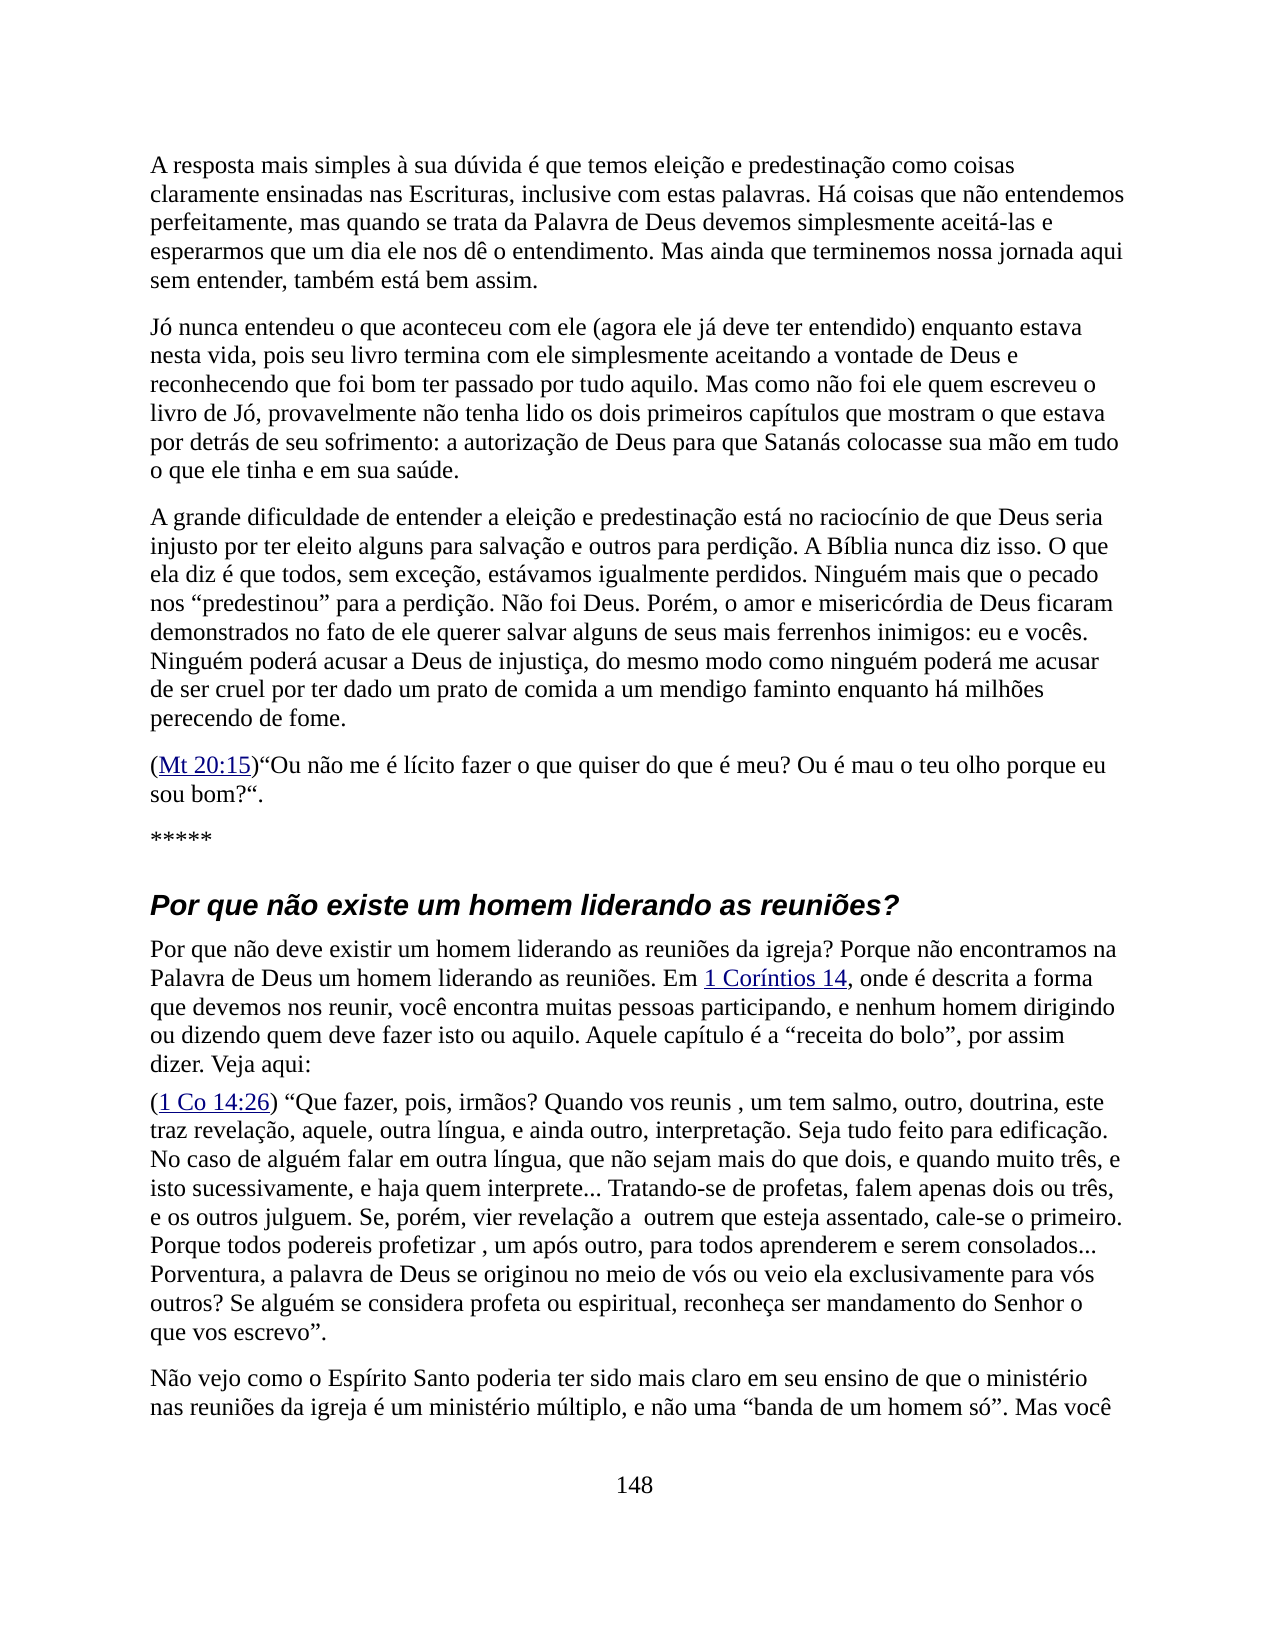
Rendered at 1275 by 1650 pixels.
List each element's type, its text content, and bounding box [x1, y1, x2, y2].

text Por que não deve existir um homem liderando as reuniões da igreja? Porque não encontramos na Palavra de Deus um homem liderando as reuniões. Em 1 Coríntios 14, onde é descrita a forma que devemos nos reunir, você encontra muitas pessoas participando, e nenhum homem dirigindo ou dizendo quem deve fazer isto ou aquilo. Aquele capítulo é a “receita do bolo”, por assim dizer. Veja aqui: [150, 934, 1125, 1078]
text Não vejo como o Espírito Santo poderia ter sido mais claro em seu ensino de que o ministério nas reuniões da igreja é um ministério múltiplo, e não uma “banda de um homem só”. Mas você [150, 1363, 1125, 1421]
text A resposta mais simples à sua dúvida é que temos eleição e predestinação como coisas claramente ensinadas nas Escrituras, inclusive com estas palavras. Há coisas que não entendemos perfeitamente, mas quando se trata da Palavra de Deus devemos simplesmente aceitá-las e esperarmos que um dia ele nos dê o entendimento. Mas ainda que terminemos nossa jornada aqui sem entender, também está bem assim. [150, 150, 1125, 294]
text (1 Co 14:26) “Que fazer, pois, irmãos? Quando vos reunis , um tem salmo, outro, doutrina, este traz revelação, aquele, outra língua, e ainda outro, interpretação. Seja tudo feito para edificação. No caso de alguém falar em outra língua, que não sejam mais do que dois, e quando muito três, e isto sucessivamente, e haja quem interprete... Tratando-se de profetas, falem apenas dois ou três, e os outros julguem. Se, porém, vier revelação a outrem que esteja assentado, cale-se o primeiro. Porque todos podereis profetizar , um após outro, para todos aprenderem e serem consolados... Porventura, a palavra de Deus se originou no meio de vós ou veio ela exclusivamente para vós outros? Se alguém se considera profeta ou espiritual, reconheça ser mandamento do Senhor o que vos escrevo”. [150, 1087, 1125, 1346]
text Jó nunca entendeu o que aconteceu com ele (agora ele já deve ter entendido) enquanto estava nesta vida, pois seu livro termina com ele simplesmente aceitando a vontade de Deus e reconhecendo que foi bom ter passado por tudo aquilo. Mas como não foi ele quem escreveu o livro de Jó, provavelmente não tenha lido os dois primeiros capítulos que mostram o que estava por detrás de seu sofrimento: a autorização de Deus para que Satanás colocasse sua mão em tudo o que ele tinha e em sua saúde. [150, 312, 1125, 484]
text ***** [150, 825, 1125, 854]
subtitle Por que não existe um homem liderando as reuniões? [150, 888, 1125, 922]
text A grande dificuldade de entender a eleição e predestinação está no raciocínio de que Deus seria injusto por ter eleito alguns para salvação e outros para perdição. A Bíblia nunca diz isso. O que ela diz é que todos, sem exceção, estávamos igualmente perdidos. Ninguém mais que o pecado nos “predestinou” para a perdição. Não foi Deus. Porém, o amor e misericórdia de Deus ficaram demonstrados no fato de ele querer salvar alguns de seus mais ferrenhos inimigos: eu e vocês. Ninguém poderá acusar a Deus de injustiça, do mesmo modo como ninguém poderá me acusar de ser cruel por ter dado um prato de comida a um mendigo faminto enquanto há milhões perecendo de fome. [150, 502, 1125, 732]
text (Mt 20:15)“Ou não me é lícito fazer o que quiser do que é meu? Ou é mau o teu olho porque eu sou bom?“. [150, 750, 1125, 807]
